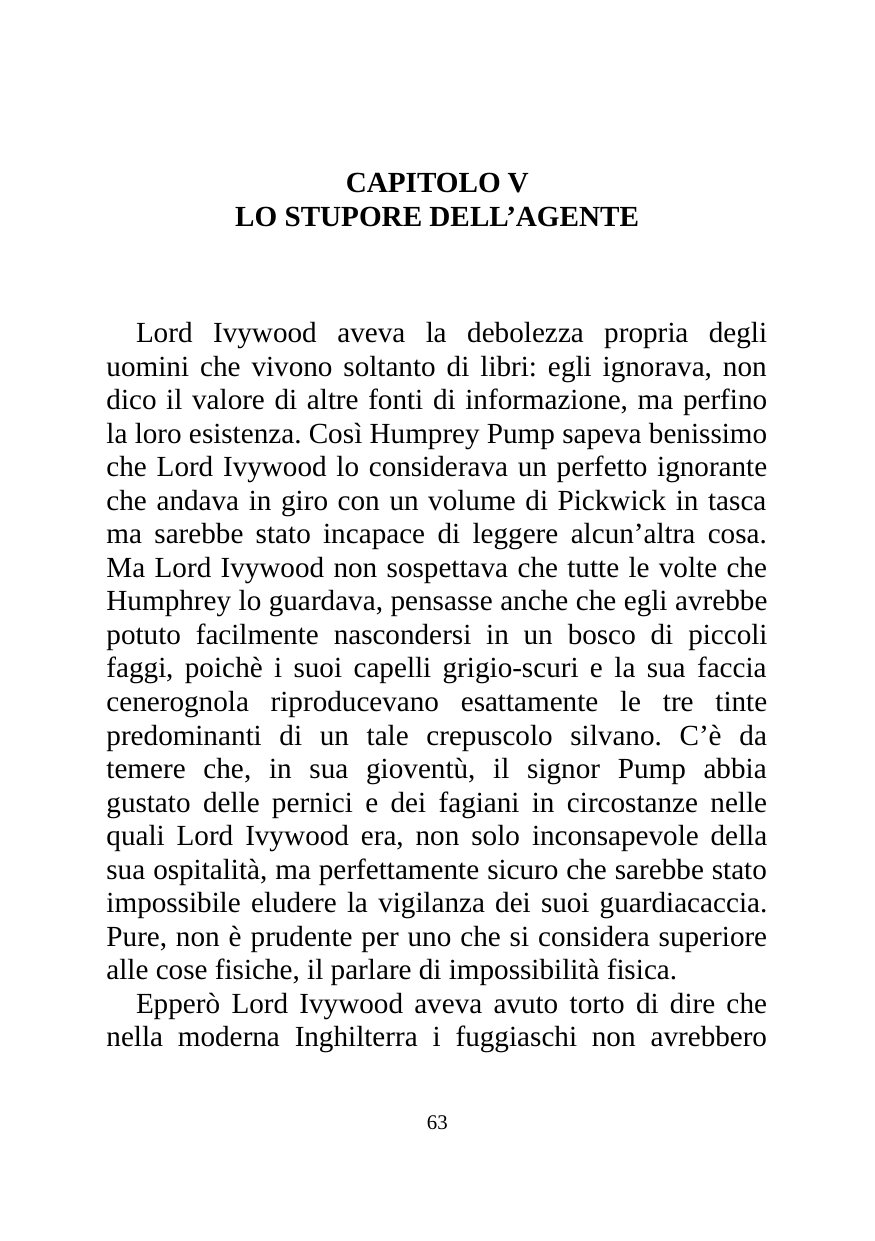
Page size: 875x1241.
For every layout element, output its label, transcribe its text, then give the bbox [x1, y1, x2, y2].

text Lord Ivywood aveva la debolezza propria degli uomini che vivono soltanto di libri: egli ignorava, non dico il valore di altre fonti di informazione, ma perfino la loro esistenza. Così Humprey Pump sapeva benissimo che Lord Ivywood lo considerava un perfetto ignorante che andava in giro con un volume di Pickwick in tasca ma sarebbe stato incapace di leggere alcun’altra cosa. Ma Lord Ivywood non sospettava che tutte le volte che Humphrey lo guardava, pensasse anche che egli avrebbe potuto facilmente nascondersi in un bosco di piccoli faggi, poichè i suoi capelli grigio-scuri e la sua faccia cenerognola riproducevano esattamente le tre tinte predominanti di un tale crepuscolo silvano. C’è da temere che, in sua gioventù, il signor Pump abbia gustato delle pernici e dei fagiani in circostanze nelle quali Lord Ivywood era, non solo inconsapevole della sua ospitalità, ma perfettamente sicuro che sarebbe stato impossibile eludere la vigilanza dei suoi guardiacaccia. Pure, non è prudente per uno che si considera superiore alle cose fisiche, il parlare di impossibilità fisica. [106, 315, 768, 986]
subtitle CAPITOLO V LO STUPORE DELL’AGENTE [106, 165, 768, 232]
text Epperò Lord Ivywood aveva avuto torto di dire che nella moderna Inghilterra i fuggiaschi non avrebbero [106, 986, 768, 1053]
